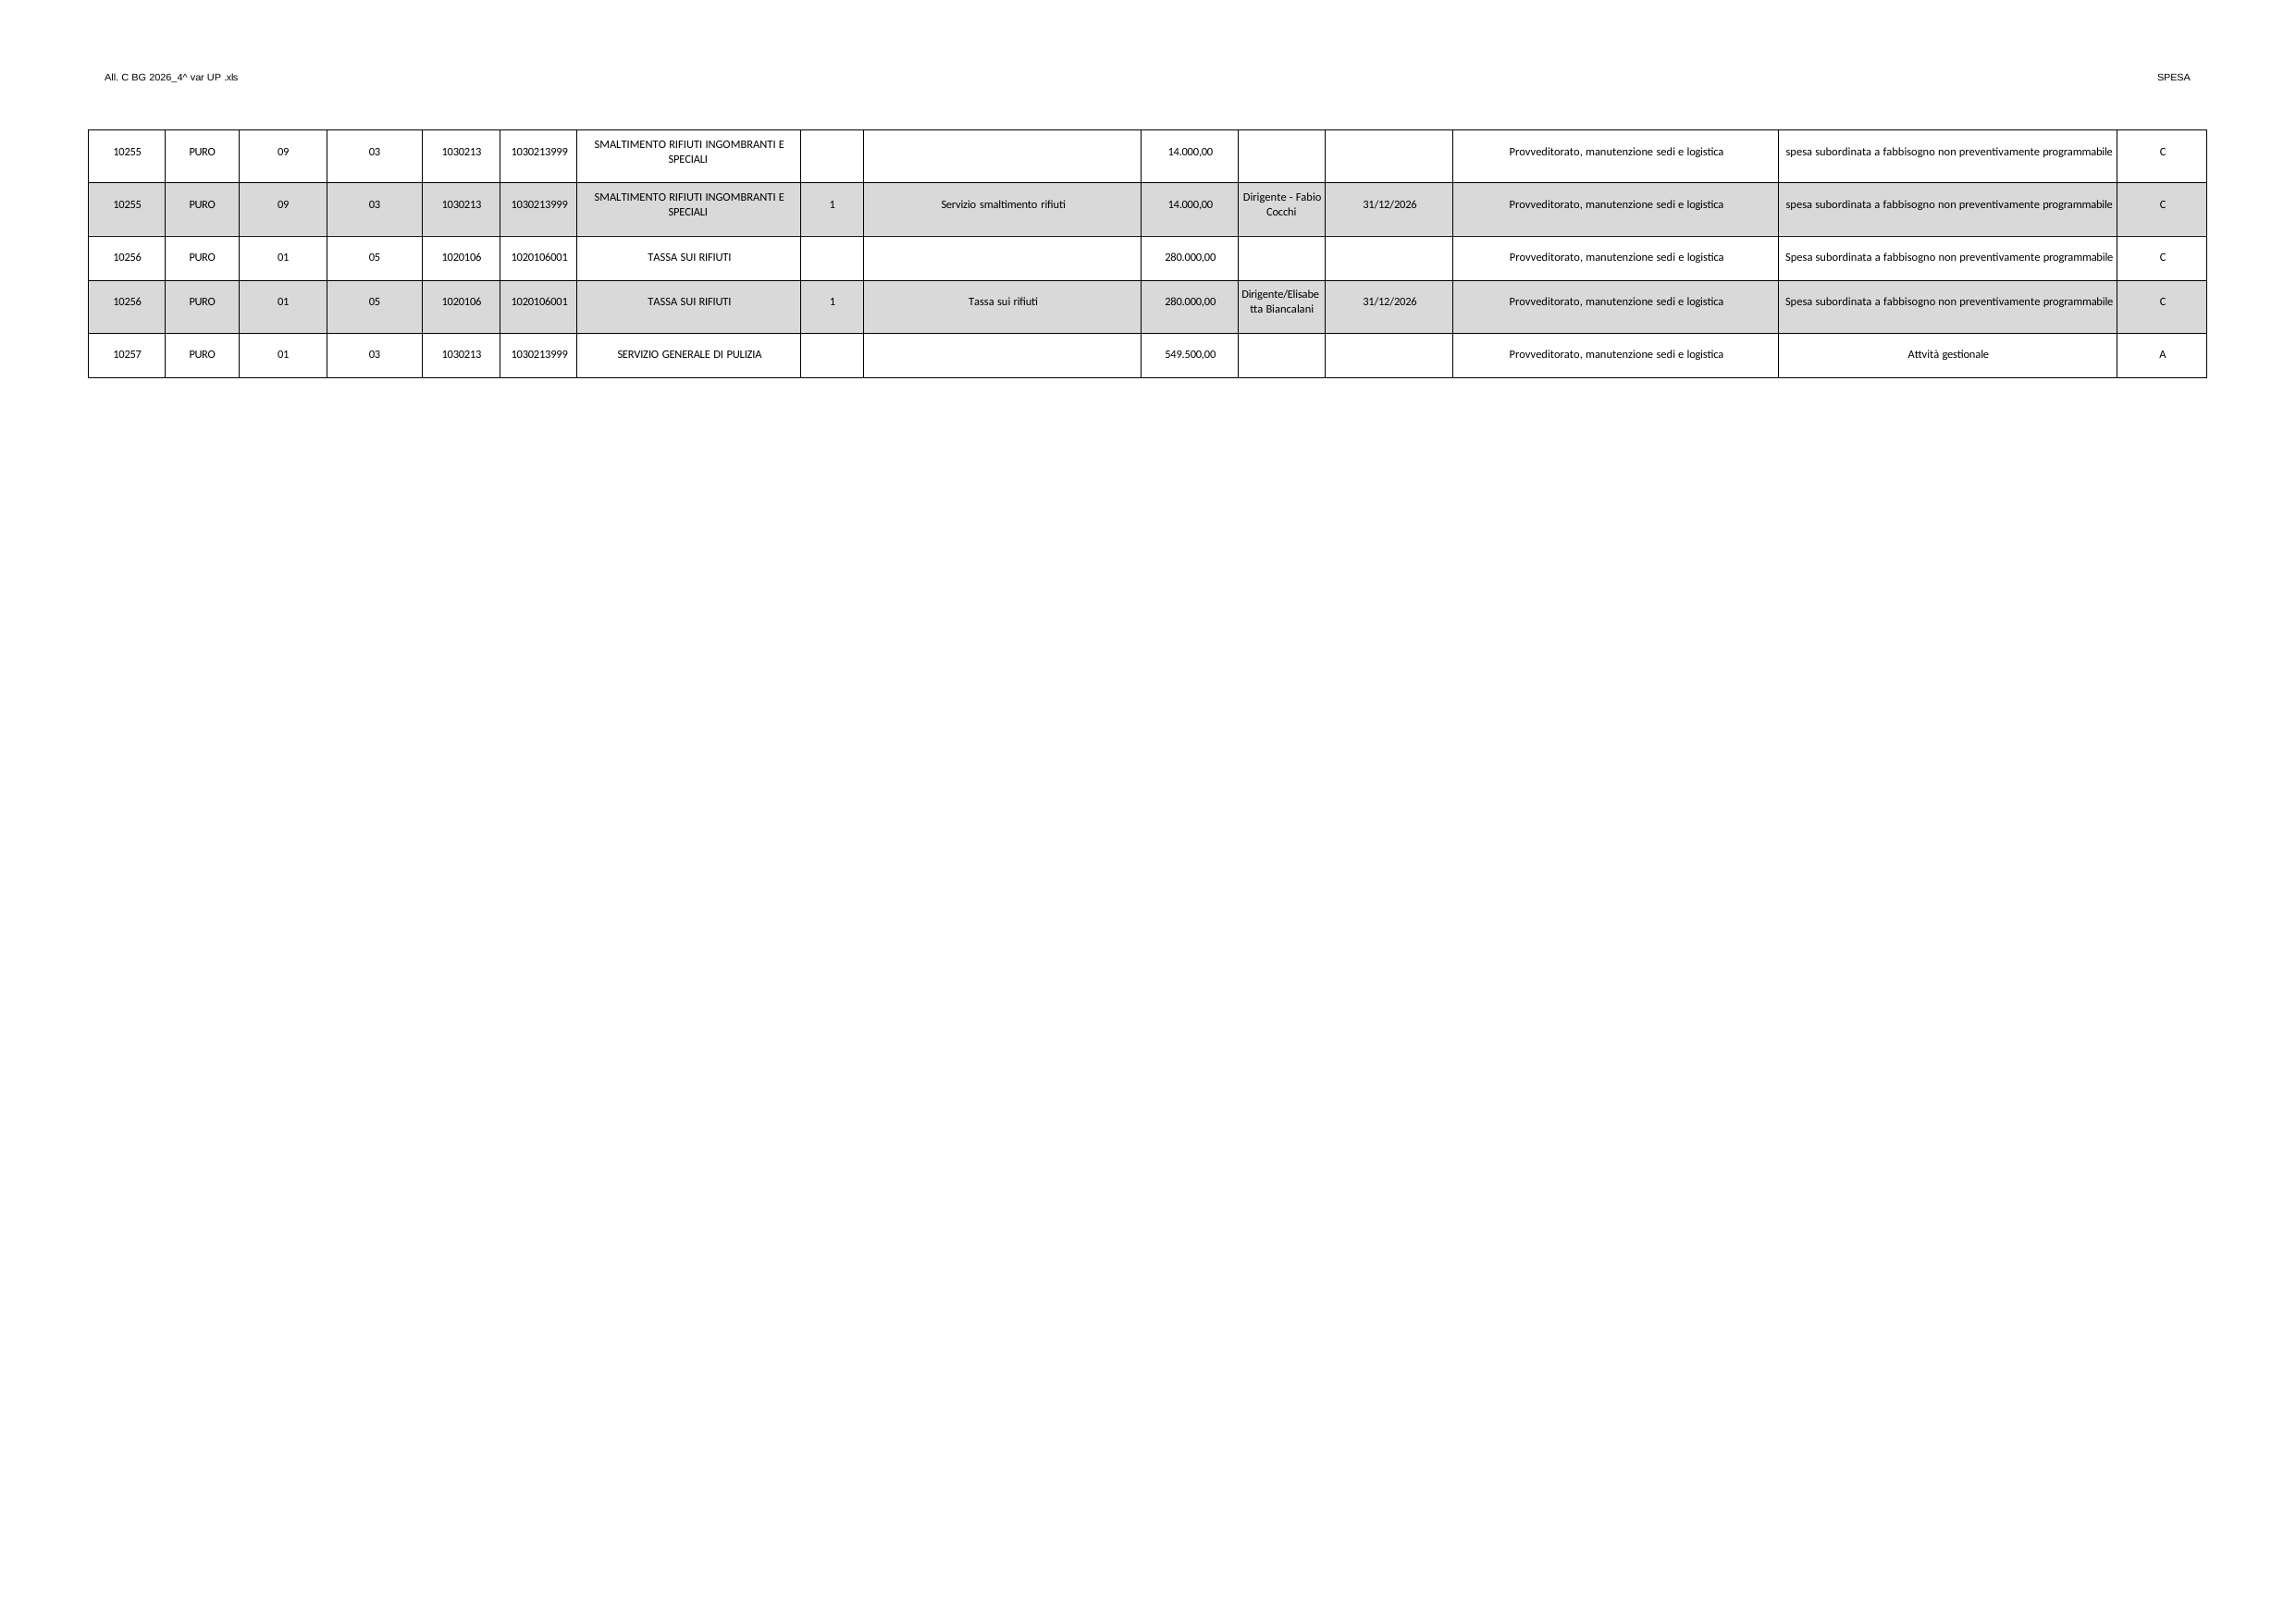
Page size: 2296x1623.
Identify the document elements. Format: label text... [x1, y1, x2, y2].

table_cell 10256 [89, 237, 165, 279]
table_cell 31/12/2026 [1326, 183, 1452, 235]
table_cell [1239, 334, 1325, 377]
table_cell 1030213999 [500, 334, 576, 377]
table_cell Spesa subordinata a fabbisogno non preventivamente programmabile [1779, 237, 2117, 279]
table_cell 01 [240, 334, 327, 377]
table_cell 10255 [89, 130, 165, 182]
table_cell 10256 [89, 281, 165, 333]
table_cell [864, 334, 1141, 377]
table_cell C [2117, 281, 2206, 333]
table_cell [864, 130, 1141, 182]
table_cell [801, 334, 863, 377]
table_cell 549.500,00 [1142, 334, 1238, 377]
table_cell [1326, 130, 1452, 182]
table_cell 1030213 [423, 334, 500, 377]
table_cell PURO [166, 334, 239, 377]
table_cell C [2117, 183, 2206, 235]
table_cell [1239, 130, 1325, 182]
table_cell 1020106001 [500, 281, 576, 333]
table_cell PURO [166, 183, 239, 235]
table_cell 1020106001 [500, 237, 576, 279]
table_cell 1 [801, 183, 863, 235]
table_cell Tassa sui rifiuti [864, 281, 1141, 333]
table_cell 1020106 [423, 281, 500, 333]
table_cell 1030213999 [500, 183, 576, 235]
table_cell 03 [327, 183, 422, 235]
table_cell Provveditorato, manutenzione sedi e logistica [1453, 281, 1778, 333]
table_cell SMALTIMENTO RIFIUTI INGOMBRANTI E SPECIALI [577, 183, 800, 235]
table_cell TASSA SUI RIFIUTI [577, 237, 800, 279]
table_cell PURO [166, 130, 239, 182]
table_cell Dirigente - Fabio Cocchi [1239, 183, 1325, 235]
table_cell Servizio smaltimento rifiuti [864, 183, 1141, 235]
table_cell SMALTIMENTO RIFIUTI INGOMBRANTI E SPECIALI [577, 130, 800, 182]
table_cell 14.000,00 [1142, 130, 1238, 182]
table_cell 1 [801, 281, 863, 333]
table_cell [1326, 334, 1452, 377]
table_cell [864, 237, 1141, 279]
table_cell Spesa subordinata a fabbisogno non preventivamente programmabile [1779, 281, 2117, 333]
table_cell Provveditorato, manutenzione sedi e logistica [1453, 237, 1778, 279]
table_cell 09 [240, 130, 327, 182]
table_cell spesa subordinata a fabbisogno non preventivamente programmabile [1779, 183, 2117, 235]
table_cell [1239, 237, 1325, 279]
table_cell 1030213 [423, 130, 500, 182]
table_cell 1030213999 [500, 130, 576, 182]
table_cell A [2117, 334, 2206, 377]
table_cell 280.000,00 [1142, 237, 1238, 279]
table_cell Provveditorato, manutenzione sedi e logistica [1453, 130, 1778, 182]
table_cell SERVIZIO GENERALE DI PULIZIA [577, 334, 800, 377]
table_cell [801, 237, 863, 279]
table_cell PURO [166, 281, 239, 333]
table_cell 01 [240, 281, 327, 333]
table_cell spesa subordinata a fabbisogno non preventivamente programmabile [1779, 130, 2117, 182]
table_cell 14.000,00 [1142, 183, 1238, 235]
table_cell C [2117, 130, 2206, 182]
table_cell 280.000,00 [1142, 281, 1238, 333]
table_cell 01 [240, 237, 327, 279]
table_cell 31/12/2026 [1326, 281, 1452, 333]
table_cell Dirigente/Elisabe tta Biancalani [1239, 281, 1325, 333]
table_cell 05 [327, 237, 422, 279]
table_cell 03 [327, 130, 422, 182]
table_cell Provveditorato, manutenzione sedi e logistica [1453, 334, 1778, 377]
table_cell 03 [327, 334, 422, 377]
table_cell TASSA SUI RIFIUTI [577, 281, 800, 333]
table_cell 1030213 [423, 183, 500, 235]
table_cell 1020106 [423, 237, 500, 279]
table_cell Attvità gestionale [1779, 334, 2117, 377]
table_cell 10257 [89, 334, 165, 377]
table_cell Provveditorato, manutenzione sedi e logistica [1453, 183, 1778, 235]
table_cell 05 [327, 281, 422, 333]
table_cell 10255 [89, 183, 165, 235]
table_cell [1326, 237, 1452, 279]
table_cell PURO [166, 237, 239, 279]
table_cell C [2117, 237, 2206, 279]
table_cell [801, 130, 863, 182]
table_cell 09 [240, 183, 327, 235]
